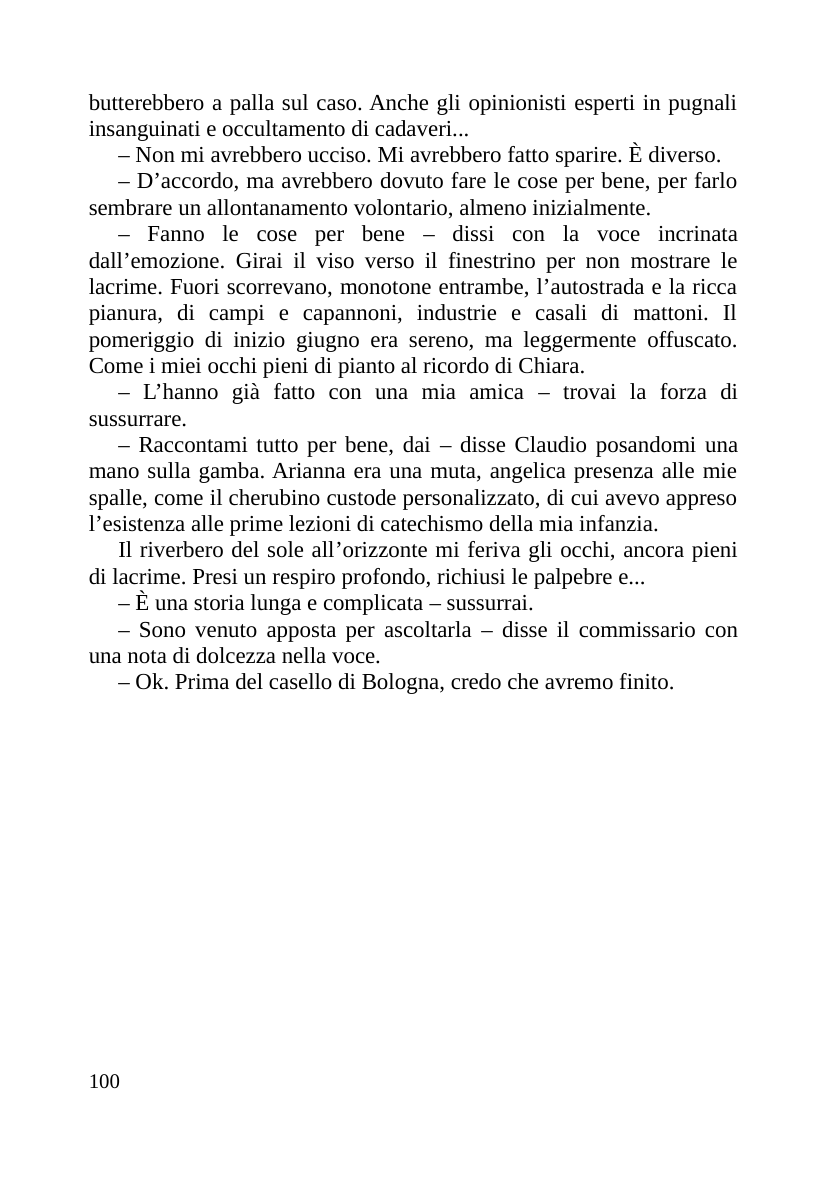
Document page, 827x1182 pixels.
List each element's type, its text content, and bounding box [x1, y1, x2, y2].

text – L’hanno già fatto con una mia amica – trovai la forza di sussurrare. [88, 378, 738, 431]
text – Non mi avrebbero ucciso. Mi avrebbero fatto sparire. È diverso. [88, 141, 738, 168]
text – Raccontami tutto per bene, dai – disse Claudio posandomi una mano sulla gamba. Arianna era una muta, angelica presenza alle mie spalle, come il cherubino custode personalizzato, di cui avevo appreso l’esistenza alle prime lezioni di catechismo della mia infanzia. [88, 431, 738, 537]
text – Sono venuto apposta per ascoltarla – disse il commissario con una nota di dolcezza nella voce. [88, 616, 738, 668]
text – È una storia lunga e complicata – sussurrai. [88, 589, 738, 616]
text – Ok. Prima del casello di Bologna, credo che avremo finito. [88, 668, 738, 695]
text – Fanno le cose per bene – dissi con la voce incrinata dall’emozione. Girai il viso verso il finestrino per non mostrare le lacrime. Fuori scorrevano, monotone entrambe, l’autostrada e la ricca pianura, di campi e capannoni, industrie e casali di mattoni. Il pomeriggio di inizio giugno era sereno, ma leggermente offuscato. Come i miei occhi pieni di pianto al ricordo di Chiara. [88, 220, 738, 378]
text Il riverbero del sole all’orizzonte mi feriva gli occhi, ancora pieni di lacrime. Presi un respiro profondo, richiusi le palpebre e... [88, 537, 738, 589]
text butterebbero a palla sul caso. Anche gli opinionisti esperti in pugnali insanguinati e occultamento di cadaveri... [88, 88, 738, 141]
text – D’accordo, ma avrebbero dovuto fare le cose per bene, per farlo sembrare un allontanamento volontario, almeno inizialmente. [88, 168, 738, 220]
